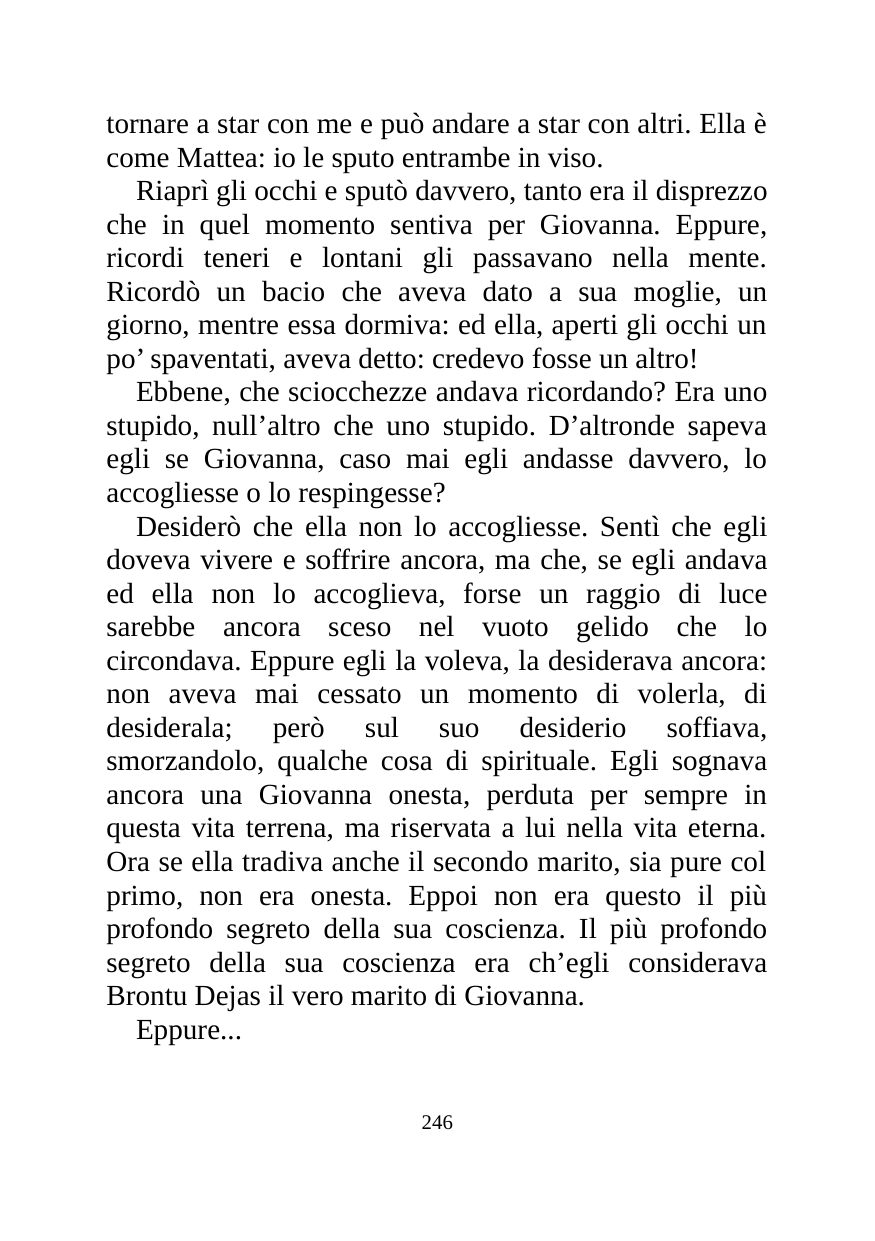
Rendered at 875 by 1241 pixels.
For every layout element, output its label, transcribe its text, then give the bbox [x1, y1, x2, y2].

text tornare a star con me e può andare a star con altri. Ella è come Mattea: io le sputo entrambe in viso. [106, 106, 768, 173]
text Desiderò che ella non lo accogliesse. Sentì che egli doveva vivere e soffrire ancora, ma che, se egli andava ed ella non lo accoglieva, forse un raggio di luce sarebbe ancora sceso nel vuoto gelido che lo circondava. Eppure egli la voleva, la desiderava ancora: non aveva mai cessato un momento di volerla, di desiderala; però sul suo desiderio soffiava, smorzandolo, qualche cosa di spirituale. Egli sognava ancora una Giovanna onesta, perduta per sempre in questa vita terrena, ma riservata a lui nella vita eterna. Ora se ella tradiva anche il secondo marito, sia pure col primo, non era onesta. Eppoi non era questo il più profondo segreto della sua coscienza. Il più profondo segreto della sua coscienza era ch’egli considerava Brontu Dejas il vero marito di Giovanna. [106, 509, 768, 1012]
text Ebbene, che sciocchezze andava ricordando? Era uno stupido, null’altro che uno stupido. D’altronde sapeva egli se Giovanna, caso mai egli andasse davvero, lo accogliesse o lo respingesse? [106, 374, 768, 509]
text Riaprì gli occhi e sputò davvero, tanto era il disprezzo che in quel momento sentiva per Giovanna. Eppure, ricordi teneri e lontani gli passavano nella mente. Ricordò un bacio che aveva dato a sua moglie, un giorno, mentre essa dormiva: ed ella, aperti gli occhi un po’ spaventati, aveva detto: credevo fosse un altro! [106, 173, 768, 374]
text Eppure... [106, 1012, 768, 1045]
